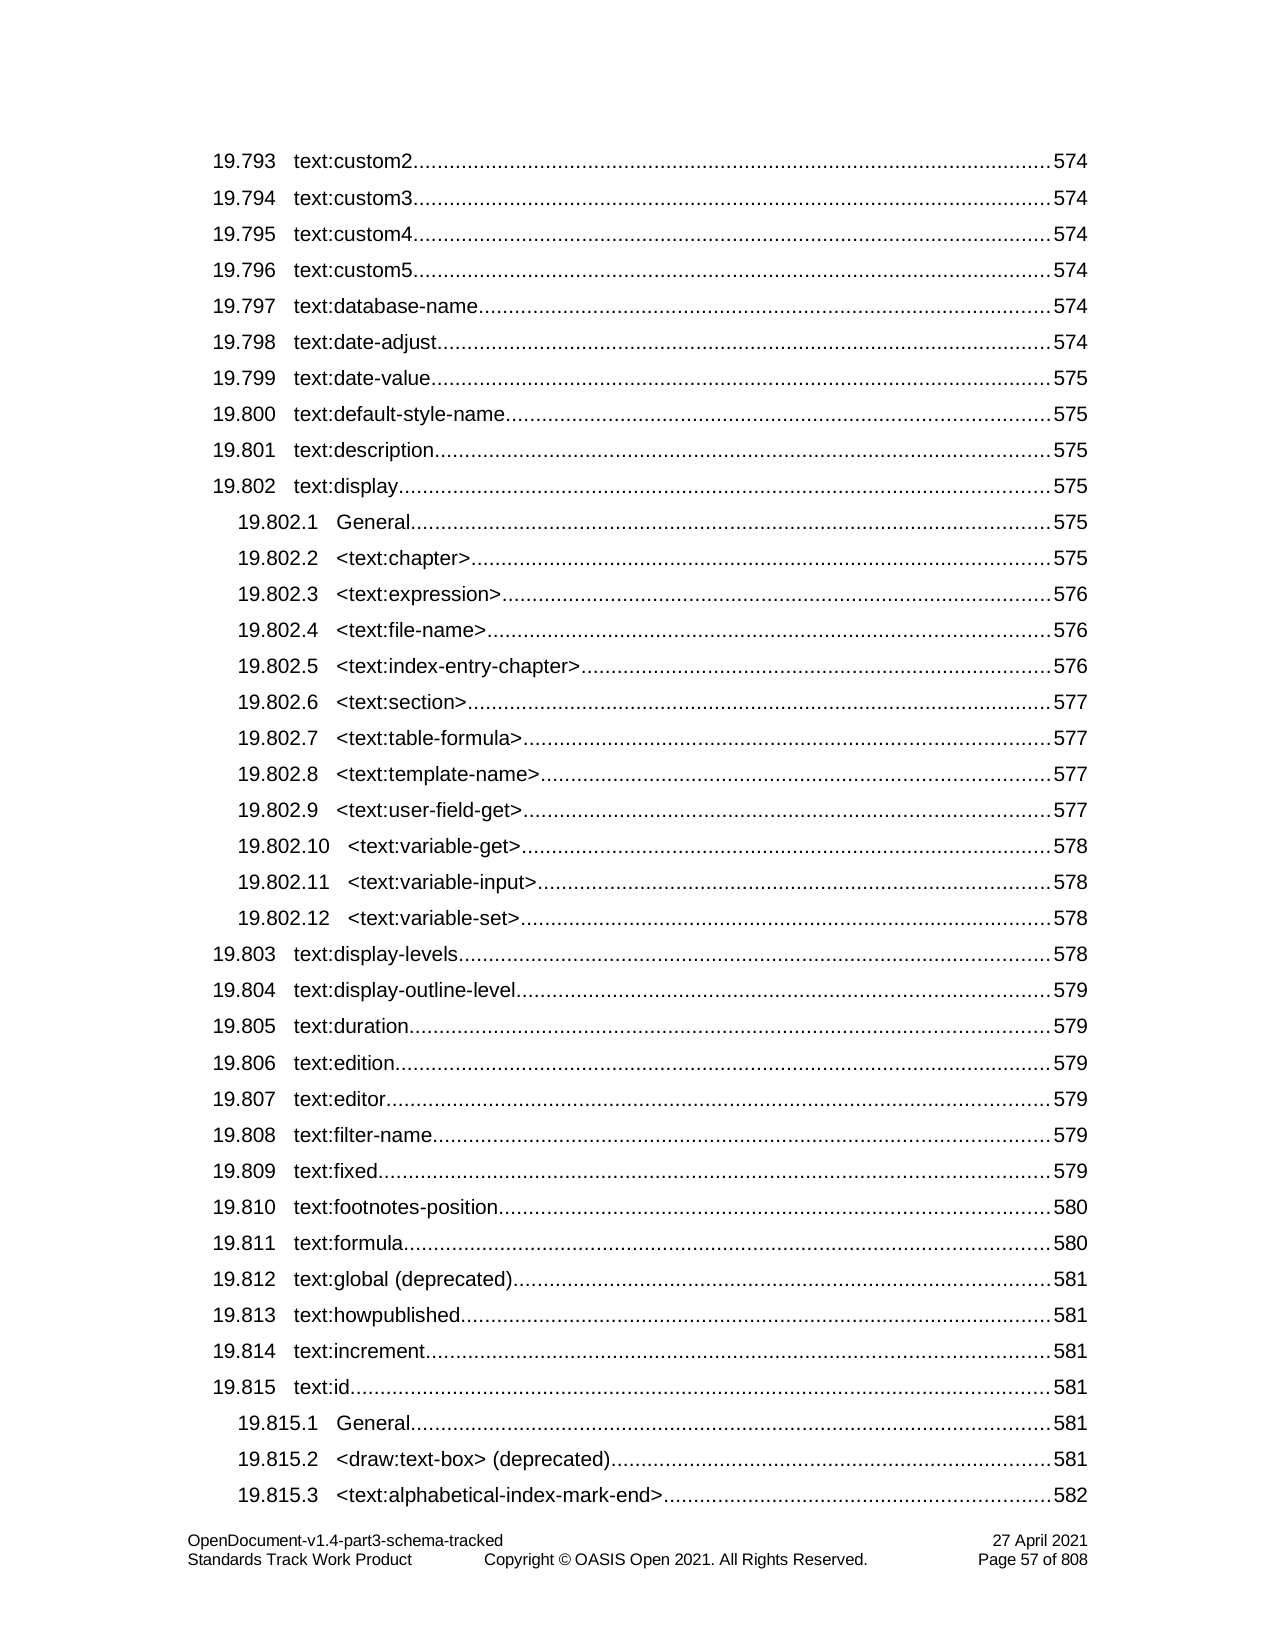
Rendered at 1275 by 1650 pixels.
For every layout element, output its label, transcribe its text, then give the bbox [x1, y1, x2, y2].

text 19.795 text:custom4 574 [212, 222, 1088, 246]
text 19.802.6 <text:section> 577 [237, 691, 1088, 714]
text 19.806 text:edition 579 [212, 1051, 1088, 1074]
text 19.815 text:id 581 [212, 1375, 1088, 1399]
text 19.805 text:duration 579 [212, 1015, 1088, 1038]
text 19.802.11 <text:variable-input> 578 [237, 871, 1088, 894]
text 19.815.3 <text:alphabetical-index-mark-end> 582 [237, 1483, 1088, 1507]
text 19.802.7 <text:table-formula> 577 [237, 727, 1088, 750]
text 19.815.1 General 581 [237, 1411, 1088, 1435]
text 19.807 text:editor 579 [212, 1087, 1088, 1111]
text 19.812 text:global (deprecated) 581 [212, 1267, 1088, 1291]
text 19.813 text:howpublished 581 [212, 1303, 1088, 1327]
text 19.808 text:filter-name 579 [212, 1123, 1088, 1147]
text 19.802 text:display 575 [212, 474, 1088, 498]
text 19.798 text:date-adjust 574 [212, 330, 1088, 354]
text 19.802.1 General 575 [237, 510, 1088, 534]
text 19.810 text:footnotes-position 580 [212, 1195, 1088, 1219]
text 19.804 text:display-outline-level 579 [212, 979, 1088, 1002]
text 19.802.3 <text:expression> 576 [237, 582, 1088, 606]
text 19.809 text:fixed 579 [212, 1159, 1088, 1183]
text 19.814 text:increment 581 [212, 1339, 1088, 1363]
text 19.802.9 <text:user-field-get> 577 [237, 799, 1088, 822]
text 19.797 text:database-name 574 [212, 294, 1088, 318]
text 19.794 text:custom3 574 [212, 186, 1088, 209]
text 19.793 text:custom2 574 [212, 150, 1088, 173]
text 19.802.10 <text:variable-get> 578 [237, 835, 1088, 858]
text 19.796 text:custom5 574 [212, 258, 1088, 282]
text 19.802.4 <text:file-name> 576 [237, 618, 1088, 642]
text 19.811 text:formula 580 [212, 1231, 1088, 1255]
text 19.802.2 <text:chapter> 575 [237, 546, 1088, 570]
text 19.799 text:date-value 575 [212, 366, 1088, 390]
text 19.802.12 <text:variable-set> 578 [237, 907, 1088, 930]
text 19.803 text:display-levels 578 [212, 943, 1088, 966]
text 19.815.2 <draw:text-box> (deprecated) 581 [237, 1447, 1088, 1471]
text 19.802.5 <text:index-entry-chapter> 576 [237, 654, 1088, 678]
text 19.800 text:default-style-name 575 [212, 402, 1088, 426]
text 19.802.8 <text:template-name> 577 [237, 763, 1088, 786]
text 19.801 text:description 575 [212, 438, 1088, 462]
